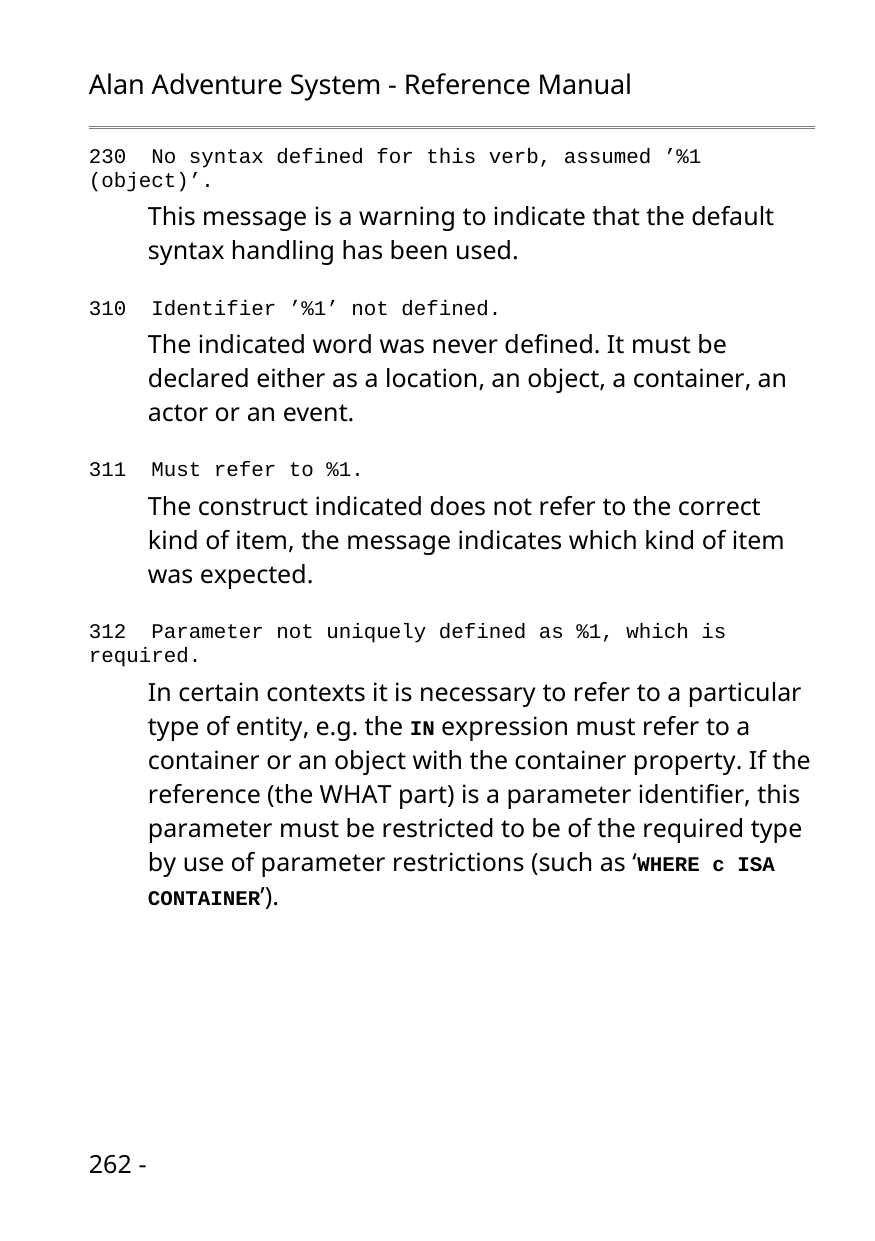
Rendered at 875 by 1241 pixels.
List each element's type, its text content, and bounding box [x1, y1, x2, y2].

text 230 No syntax defined for this verb, assumed ’%1 (object)’. [88, 146, 815, 193]
text 310 Identifier ’%1’ not defined. [88, 297, 815, 321]
text The indicated word was never defined. It must be declared either as a location, an object, a container, an actor or an event. [148, 327, 815, 429]
text In certain contexts it is necessary to refer to a particular type of entity, e.g. the IN expression must refer to a container or an object with the container property. If the reference (the WHAT part) is a parameter identifier, this parameter must be restricted to be of the required type by use of parameter restrictions (such as ‘WHERE c ISA CONTAIN­ER’). [148, 675, 815, 913]
text 312 Parameter not uniquely defined as %1, which is required. [88, 621, 815, 669]
text This message is a warning to indicate that the default syntax handling has been used. [148, 199, 815, 267]
text 311 Must refer to %1. [88, 459, 815, 483]
text The construct indicated does not refer to the correct kind of item, the message indicates which kind of item was expected. [148, 489, 815, 591]
